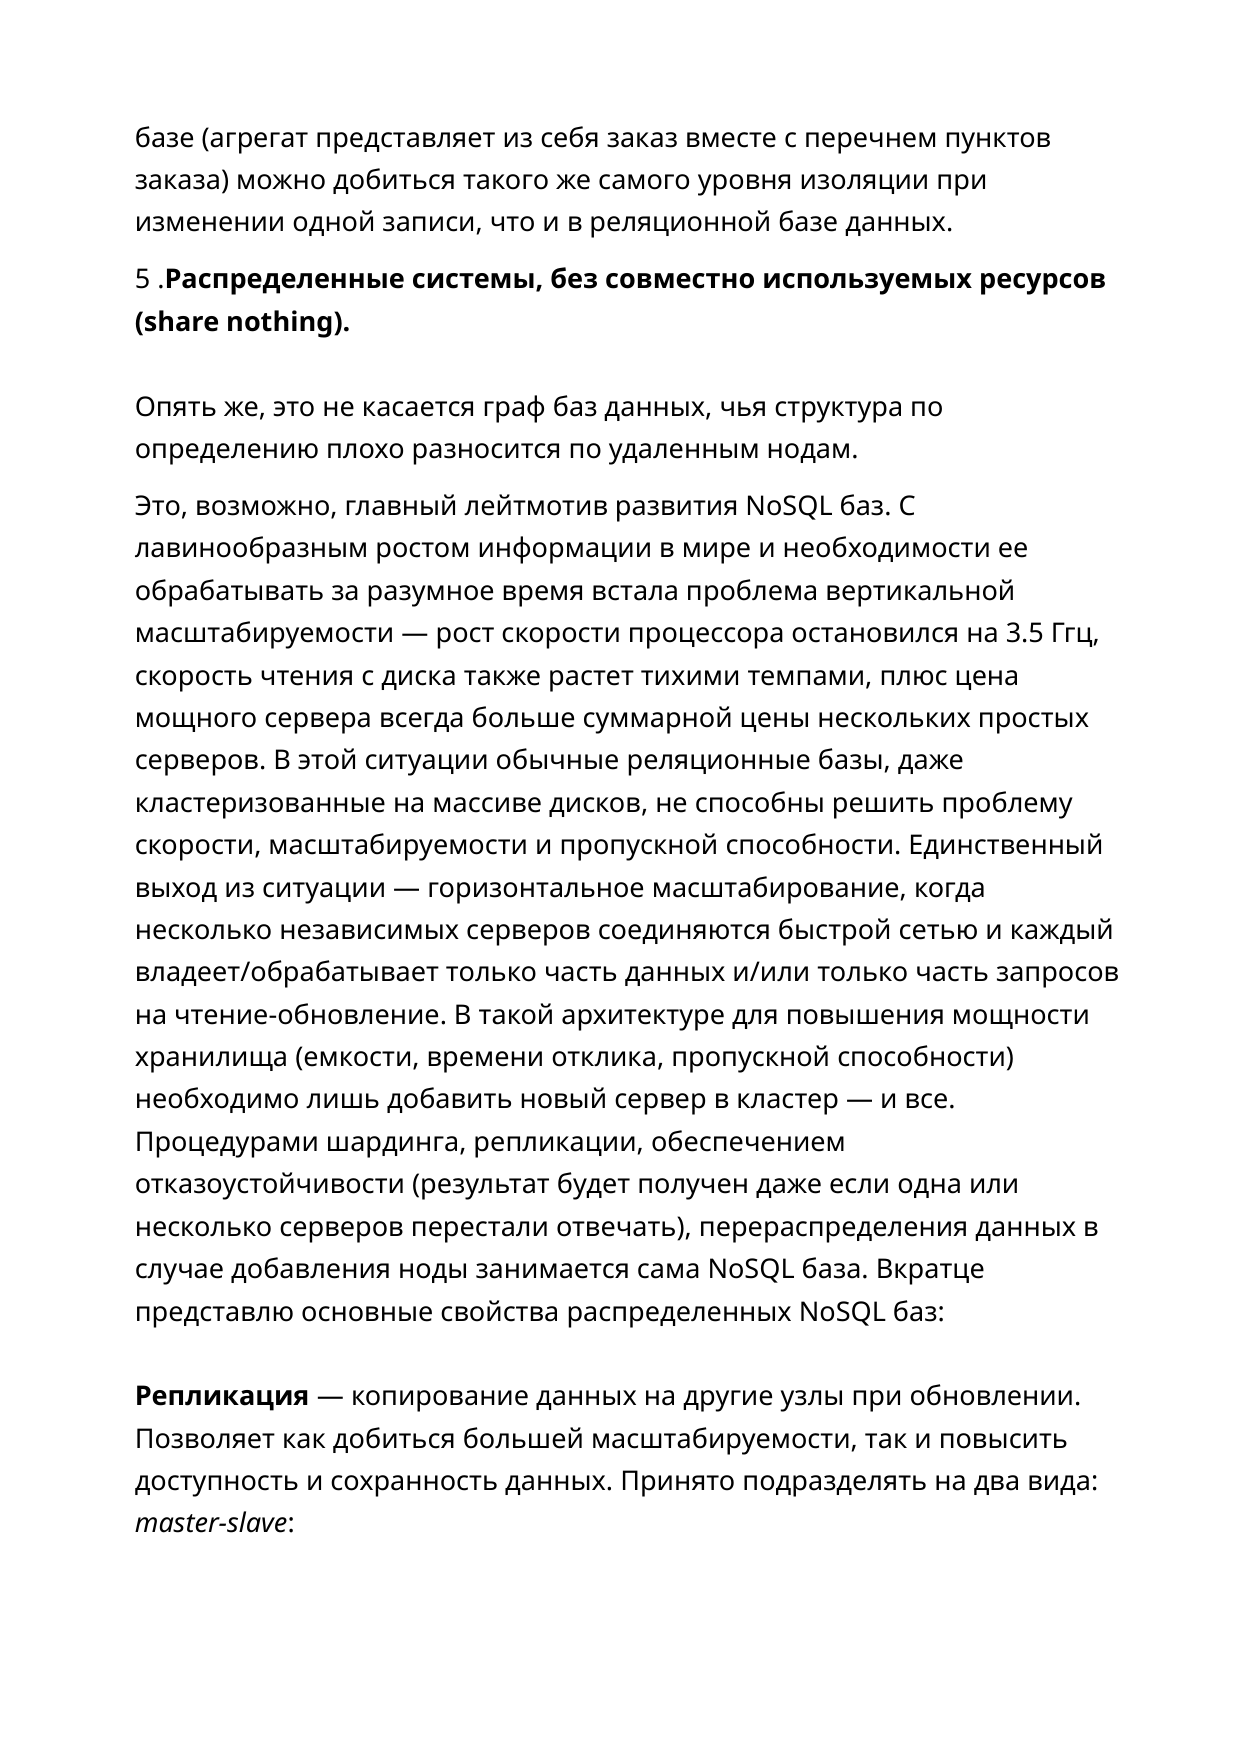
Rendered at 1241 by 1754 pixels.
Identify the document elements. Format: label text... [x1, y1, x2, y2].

text Это, возможно, главный лейтмотив развития NoSQL баз. С лавинообразным ростом информации в мире и необходимости ее обрабатывать за разумное время встала проблема вертикальной масштабируемости — рост скорости процессора остановился на 3.5 Ггц, скорость чтения с диска также растет тихими темпами, плюс цена мощного сервера всегда больше суммарной цены нескольких простых серверов. В этой ситуации обычные реляционные базы, даже кластеризованные на массиве дисков, не способны решить проблему скорости, масштабируемости и пропускной способности. Единственный выход из ситуации — горизонтальное масштабирование, когда несколько независимых серверов соединяются быстрой сетью и каждый владеет/обрабатывает только часть данных и/или только часть запросов на чтение-обновление. В такой архитектуре для повышения мощности хранилища (емкости, времени отклика, пропускной способности) необходимо лишь добавить новый сервер в кластер — и все. Процедурами шардинга, репликации, обеспечением отказоустойчивости (результат будет получен даже если одна или несколько серверов перестали отвечать), перераспределения данных в случае добавления ноды занимается сама NoSQL база. Вкратце представлю основные свойства распределенных NoSQL баз: Репликация — копирование данных на другие узлы при обновлении. Позволяет как добиться большей масштабируемости, так и повысить доступность и сохранность данных. Принято подразделять на два вида: master-slave: [134, 486, 1121, 1541]
text базе (агрегат представляет из себя заказ вместе с перечнем пунктов заказа) можно добиться такого же самого уровня изоляции при изменении одной записи, что и в реляционной базе данных. [134, 118, 1121, 240]
text 5 .Распределенные системы, без совместно используемых ресурсов (share nothing). Опять же, это не касается граф баз данных, чья структура по определению плохо разносится по удаленным нодам. [134, 260, 1121, 466]
